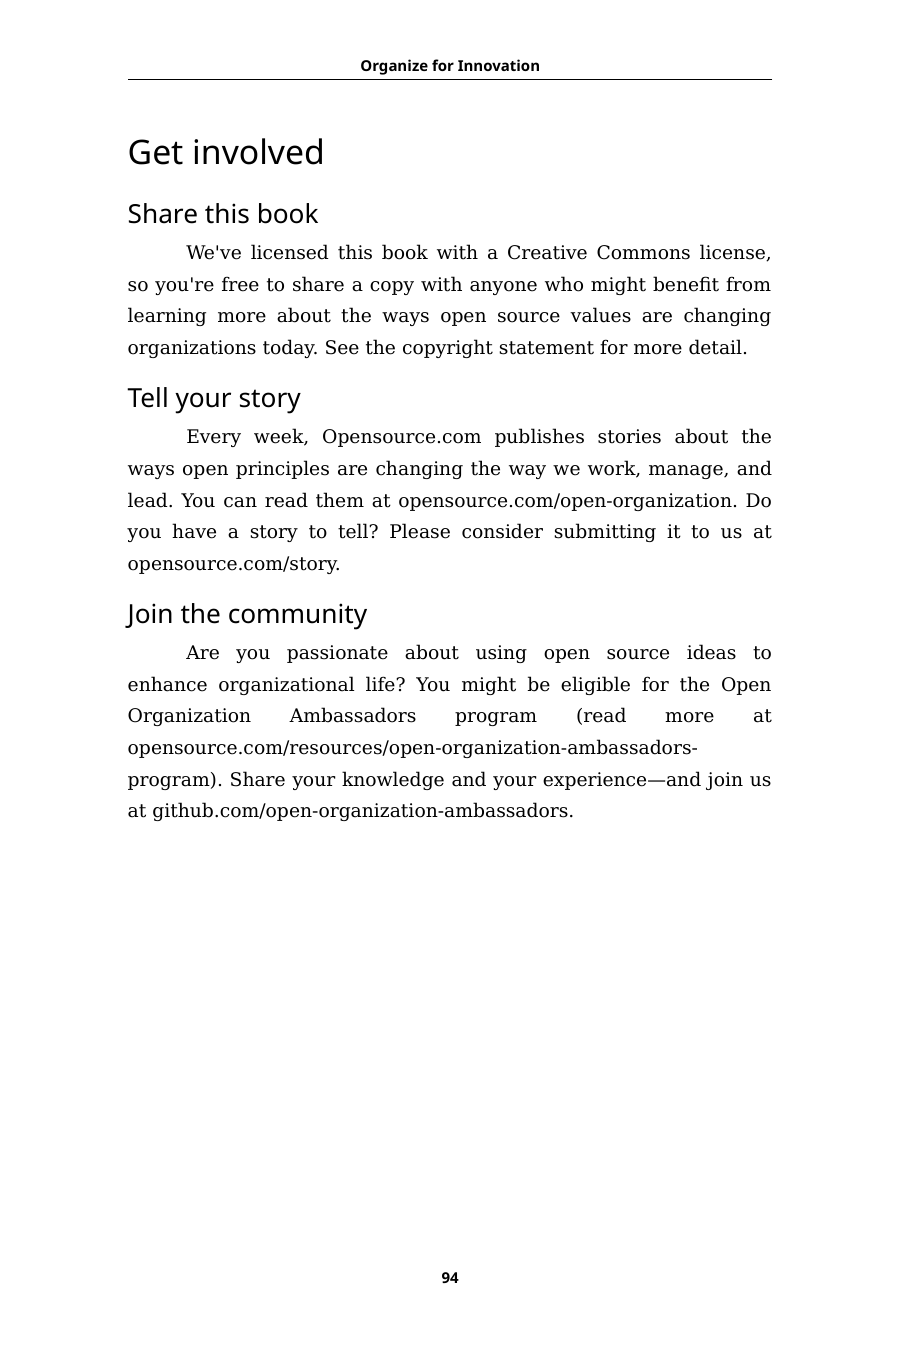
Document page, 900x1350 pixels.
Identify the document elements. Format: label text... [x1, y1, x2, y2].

subtitle Tell your story [127, 383, 772, 414]
subtitle Join the community [127, 599, 772, 629]
subtitle Share this book [127, 199, 772, 230]
text Every week, Opensource.com publishes stories about the ways open principles are changing the way we work, manage, and lead. You can read them at opensource.com/open-organization. Do you have a story to tell? Please consider submitting it to us at opensource.com/story. [127, 426, 772, 575]
text We've licensed this book with a Creative Commons license, so you're free to share a copy with anyone who might benefit from learning more about the ways open source values are changing organizations today. See the copyright statement for more detail. [127, 242, 772, 359]
text Are you passionate about using open source ideas to enhance organizational life? You might be eligible for the Open Organization Ambassadors program (read more at opensource.com/resources/open-organization-ambassadors-program). Share your knowledge and your experience—and join us at github.com/open-organization-ambassadors. [127, 642, 772, 822]
subtitle Get involved [127, 133, 772, 172]
